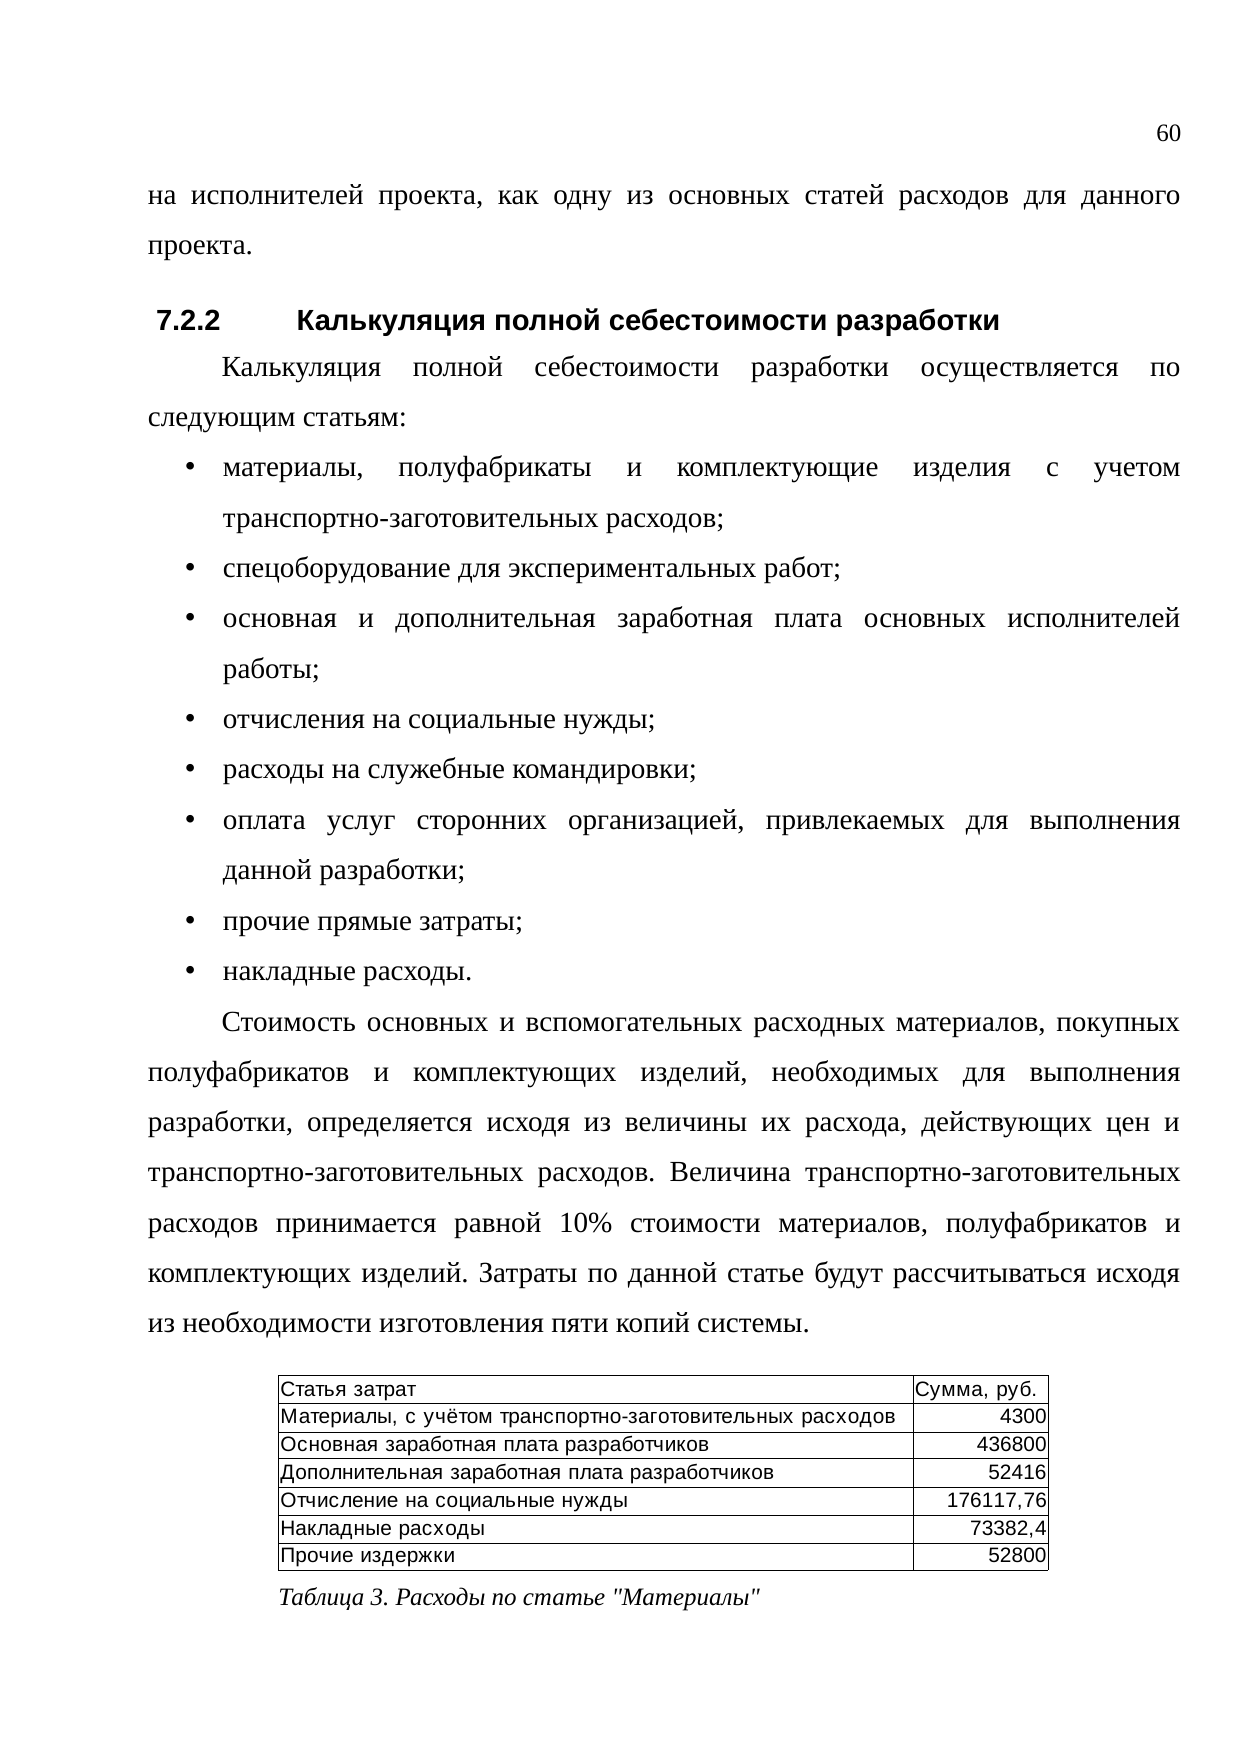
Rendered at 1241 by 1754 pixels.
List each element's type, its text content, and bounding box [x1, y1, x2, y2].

text Калькуляция полной себестоимости разработки осуществляется по следующим статьям: [148, 349, 1181, 433]
list основная и дополнительная заработная плата основных исполнителей работы; [185, 601, 1181, 684]
list спецоборудование для экспериментальных работ; [185, 550, 1181, 584]
list расходы на служебные командировки; [185, 752, 1181, 785]
list прочие прямые затраты; [185, 903, 1181, 936]
list материалы, полуфабрикаты и комплектующие изделия с учетом транспортно-заготовительных расходов; [185, 449, 1181, 533]
text [278, 1356, 1051, 1368]
text Таблица 3. Расходы по статье "Материалы" [278, 1368, 1051, 1611]
subtitle Калькуляция полной себестоимости разработки [148, 303, 1181, 336]
list накладные расходы. [185, 953, 1181, 987]
list оплата услуг сторонних организацией, привлекаемых для выполнения данной разработки; [185, 802, 1181, 886]
text на исполнителей проекта, как одну из основных статей расходов для данного проекта. [148, 177, 1181, 261]
text Стоимость основных и вспомогательных расходных материалов, покупных полуфабрикатов и комплектующих изделий, необходимых для выполнения разработки, определяется исходя из величины их расхода, действующих цен и транспортно-заготовительных расходов. Величина транспортно-заготовительных расходов принимается равной 10% стоимости материалов, полуфабрикатов и комплектующих изделий. Затраты по данной статье будут рассчитываться исходя из необходимости изготовления пяти копий системы. [148, 1004, 1181, 1339]
list отчисления на социальные нужды; [185, 701, 1181, 735]
